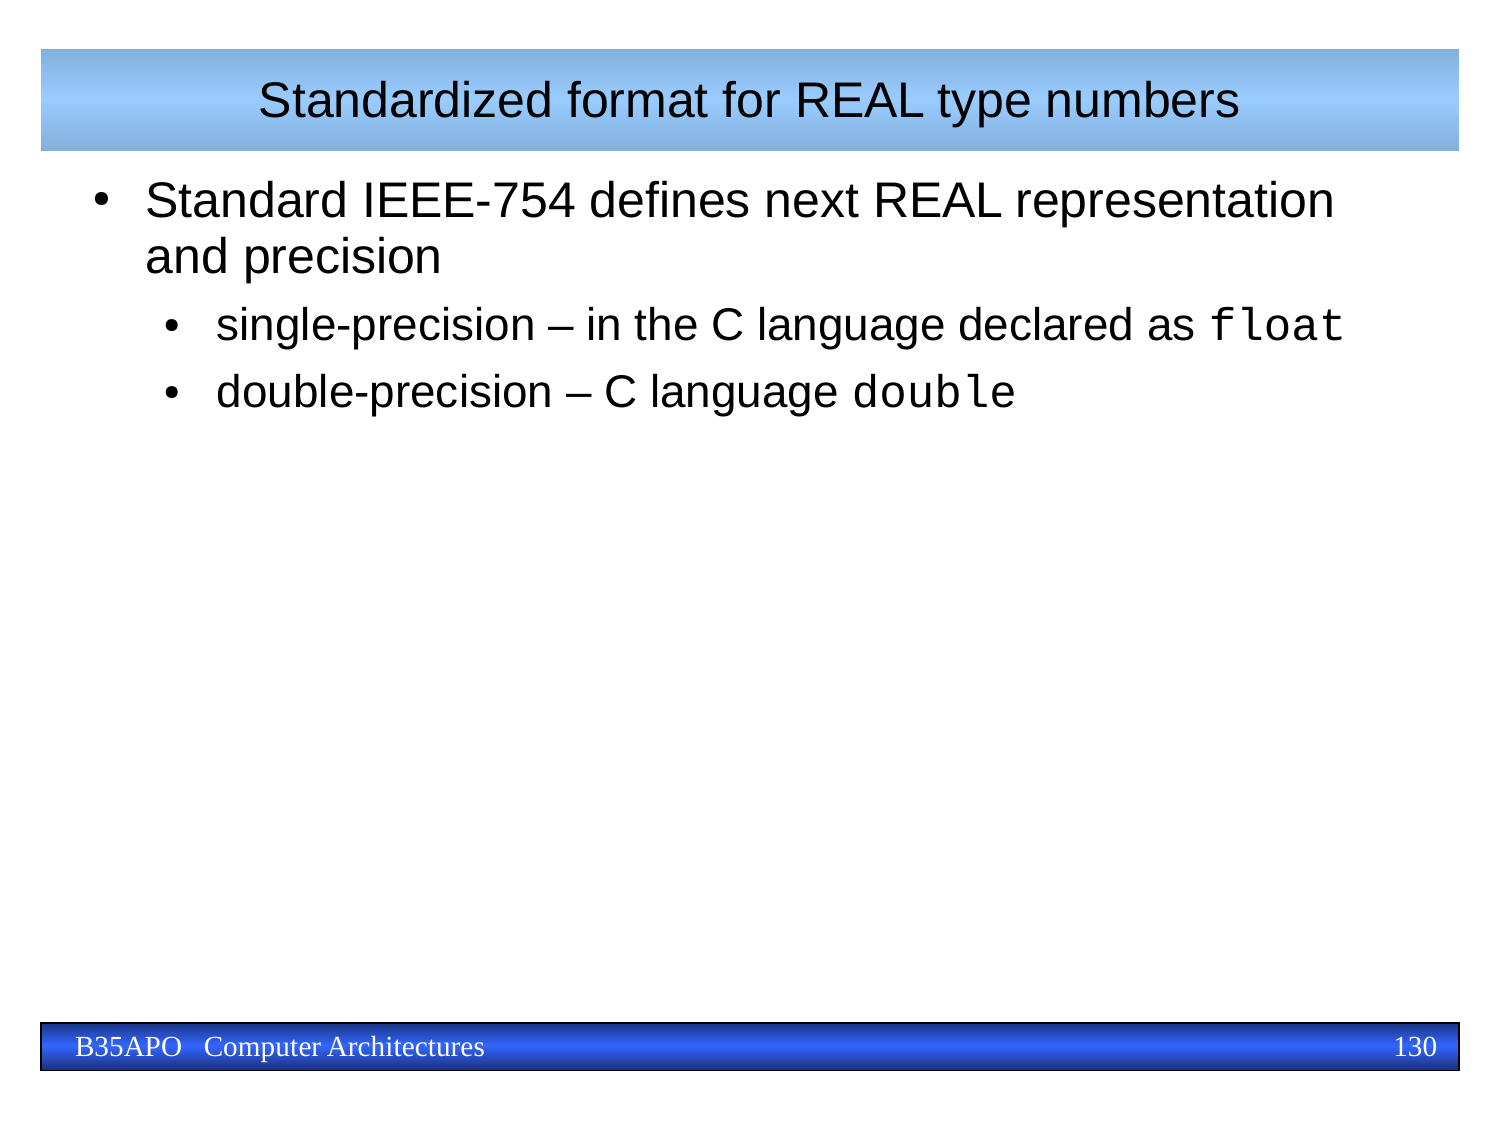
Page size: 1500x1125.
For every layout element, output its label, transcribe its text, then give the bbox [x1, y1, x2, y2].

list Standard IEEE-754 defines next REAL representation and precision single-precision – in the C language declared as float double-precision – C language double [75, 172, 1426, 916]
title Standardized format for REAL type numbers [41, 49, 1459, 151]
